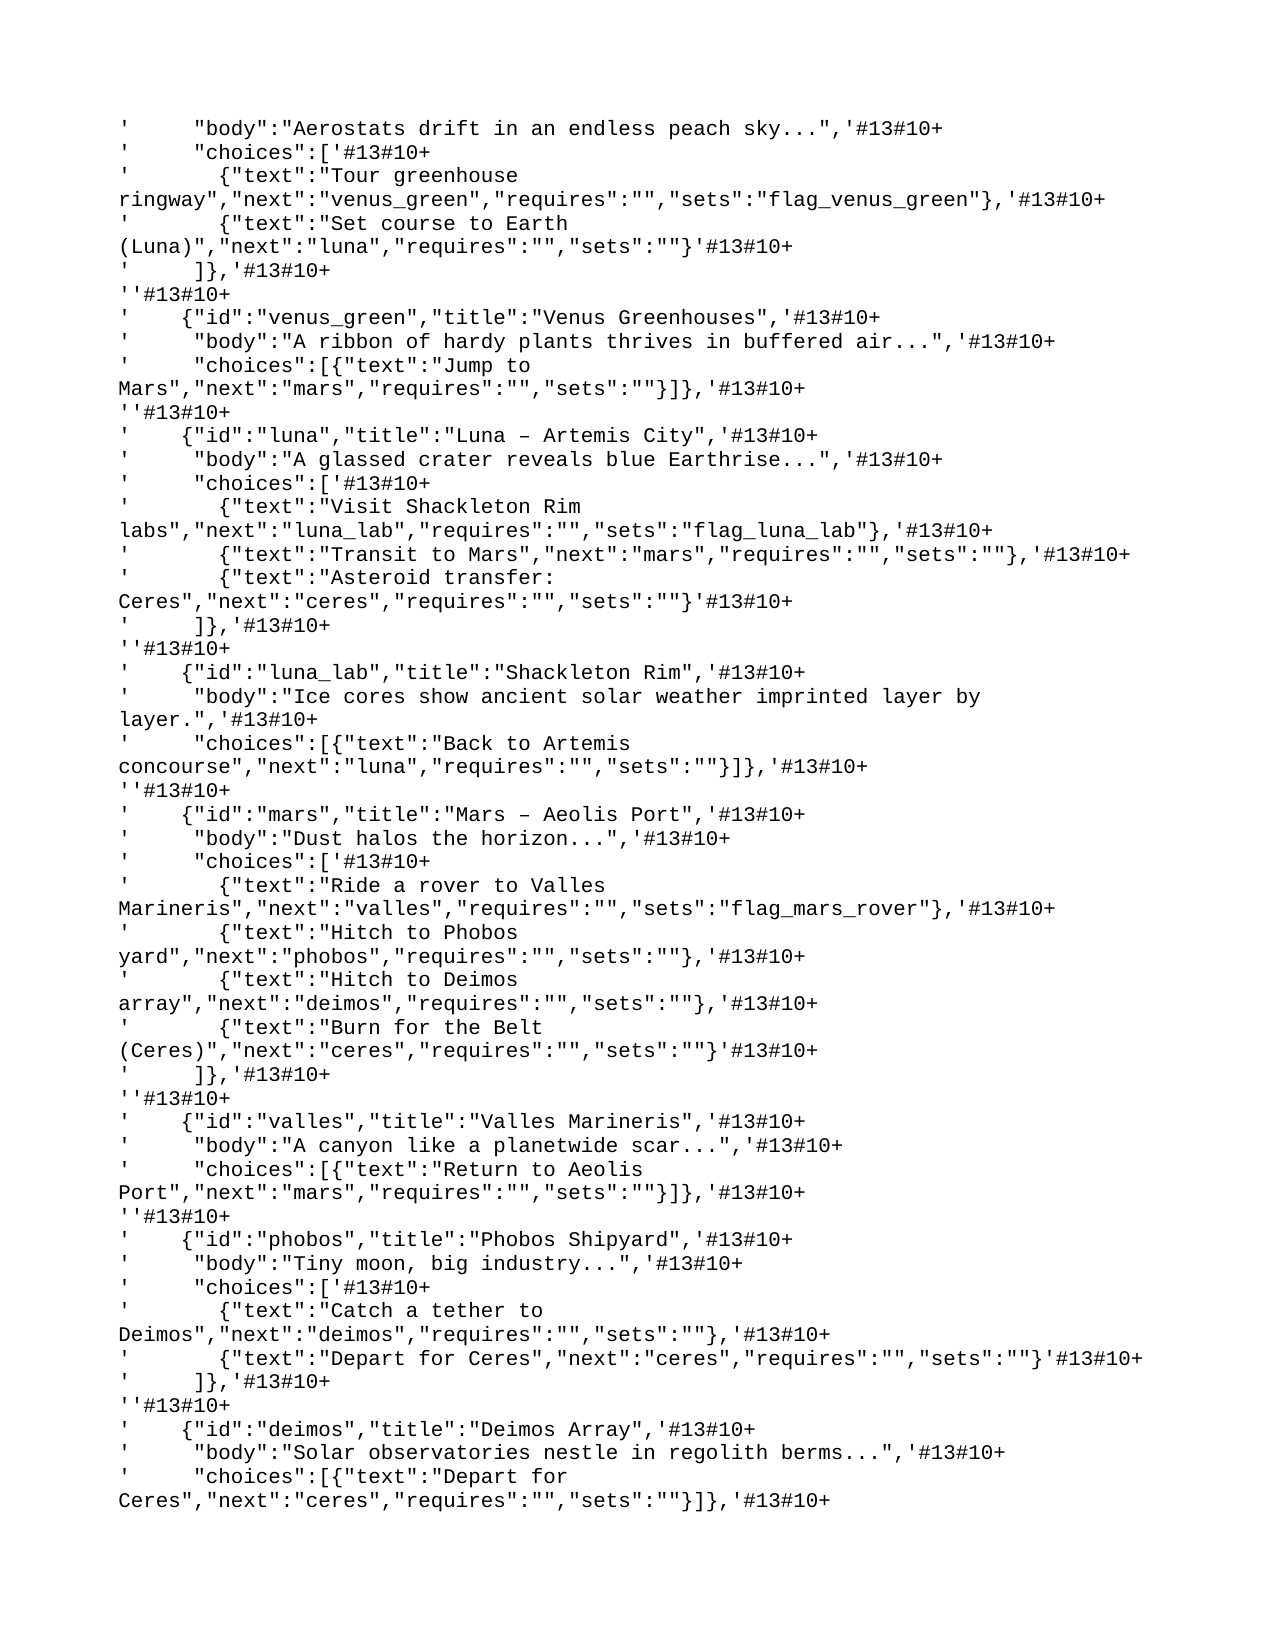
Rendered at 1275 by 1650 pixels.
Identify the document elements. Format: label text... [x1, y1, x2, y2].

text ' {"text":"Transit to Mars","next":"mars","requires":"","sets":""},'#13#10+ [118, 544, 1157, 567]
text ' {"text":"Visit Shackleton Rim labs","next":"luna_lab","requires":"","sets":"flag_luna_lab"},'#13#10+ [118, 496, 1157, 544]
text ' {"text":"Depart for Ceres","next":"ceres","requires":"","sets":""}'#13#10+ [118, 1348, 1157, 1371]
text ''#13#10+ [118, 780, 1157, 804]
text ' {"id":"luna_lab","title":"Shackleton Rim",'#13#10+ [118, 662, 1157, 686]
text ' ]},'#13#10+ [118, 1371, 1157, 1395]
text ' "body":"Tiny moon, big industry...",'#13#10+ [118, 1253, 1157, 1277]
text ''#13#10+ [118, 284, 1157, 307]
text ' "body":"Aerostats drift in an endless peach sky...",'#13#10+ [118, 118, 1157, 142]
text ' {"text":"Catch a tether to Deimos","next":"deimos","requires":"","sets":""},'#13#10+ [118, 1300, 1157, 1348]
text ' "choices":[{"text":"Back to Artemis concourse","next":"luna","requires":"","sets":""}]},'#13#10+ [118, 733, 1157, 780]
text ' {"text":"Hitch to Deimos array","next":"deimos","requires":"","sets":""},'#13#10+ [118, 969, 1157, 1017]
text ' "choices":[{"text":"Depart for Ceres","next":"ceres","requires":"","sets":""}]},'#13#10+ [118, 1466, 1157, 1513]
text ' "body":"Dust halos the horizon...",'#13#10+ [118, 827, 1157, 851]
text ' "choices":['#13#10+ [118, 851, 1157, 875]
text ' {"id":"phobos","title":"Phobos Shipyard",'#13#10+ [118, 1229, 1157, 1253]
text ' "choices":['#13#10+ [118, 473, 1157, 496]
text ' {"text":"Burn for the Belt (Ceres)","next":"ceres","requires":"","sets":""}'#13#10+ [118, 1017, 1157, 1064]
text ' {"text":"Hitch to Phobos yard","next":"phobos","requires":"","sets":""},'#13#10+ [118, 922, 1157, 969]
text ' {"id":"valles","title":"Valles Marineris",'#13#10+ [118, 1111, 1157, 1135]
text ' "choices":['#13#10+ [118, 1277, 1157, 1300]
text ' {"text":"Set course to Earth (Luna)","next":"luna","requires":"","sets":""}'#13#10+ [118, 213, 1157, 260]
text ''#13#10+ [118, 1088, 1157, 1111]
text ' {"id":"deimos","title":"Deimos Array",'#13#10+ [118, 1419, 1157, 1442]
text ''#13#10+ [118, 1206, 1157, 1229]
text ' "choices":[{"text":"Jump to Mars","next":"mars","requires":"","sets":""}]},'#13#10+ [118, 354, 1157, 402]
text ' ]},'#13#10+ [118, 615, 1157, 638]
text ' "body":"A glassed crater reveals blue Earthrise...",'#13#10+ [118, 449, 1157, 473]
text ' ]},'#13#10+ [118, 1064, 1157, 1088]
text ' ]},'#13#10+ [118, 260, 1157, 284]
text ' "body":"A canyon like a planetwide scar...",'#13#10+ [118, 1135, 1157, 1158]
text ' {"id":"luna","title":"Luna – Artemis City",'#13#10+ [118, 426, 1157, 449]
text ' "choices":[{"text":"Return to Aeolis Port","next":"mars","requires":"","sets":""}]},'#13#10+ [118, 1158, 1157, 1206]
text ' "body":"Solar observatories nestle in regolith berms...",'#13#10+ [118, 1442, 1157, 1466]
text ' {"text":"Asteroid transfer: Ceres","next":"ceres","requires":"","sets":""}'#13#10+ [118, 567, 1157, 615]
text ' {"text":"Tour greenhouse ringway","next":"venus_green","requires":"","sets":"flag_venus_green"},'#13#10+ [118, 165, 1157, 213]
text ' "body":"A ribbon of hardy plants thrives in buffered air...",'#13#10+ [118, 331, 1157, 354]
text ' {"id":"mars","title":"Mars – Aeolis Port",'#13#10+ [118, 804, 1157, 827]
text ' "body":"Ice cores show ancient solar weather imprinted layer by layer.",'#13#10+ [118, 686, 1157, 733]
text ' {"text":"Ride a rover to Valles Marineris","next":"valles","requires":"","sets":"flag_mars_rover"},'#13#10+ [118, 875, 1157, 922]
text ''#13#10+ [118, 638, 1157, 662]
text ''#13#10+ [118, 1395, 1157, 1419]
text ' "choices":['#13#10+ [118, 142, 1157, 165]
text ' {"id":"venus_green","title":"Venus Greenhouses",'#13#10+ [118, 307, 1157, 331]
text ''#13#10+ [118, 402, 1157, 426]
